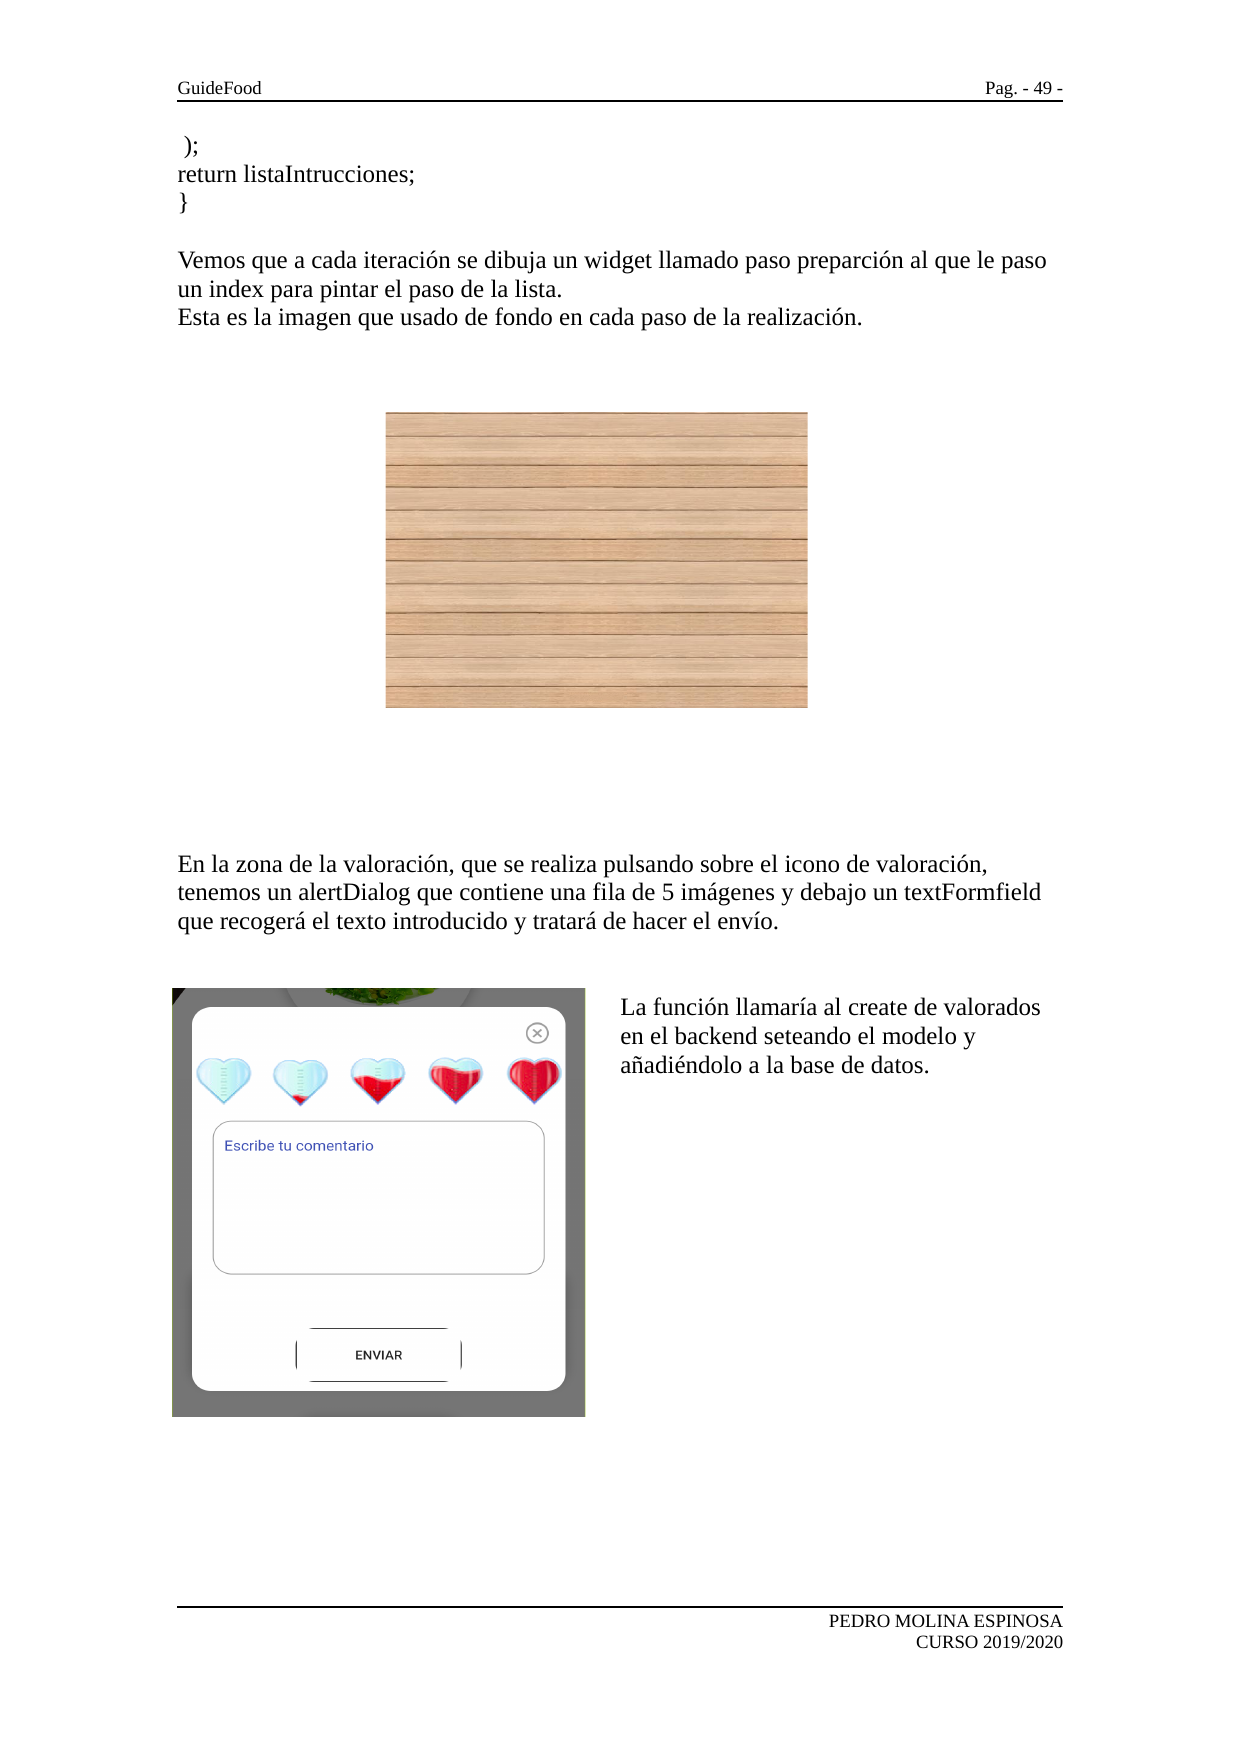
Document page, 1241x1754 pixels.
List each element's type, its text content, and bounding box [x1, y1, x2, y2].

text return listaIntrucciones; [177, 159, 1063, 187]
text La función llamaría al create de valorados en el backend seteando el modelo y añadiéndolo a la base de datos. [620, 992, 1063, 1079]
text En la zona de la valoración, que se realiza pulsando sobre el icono de valoración, tenemos un alertDialog que contiene una fila de 5 imágenes y debajo un textFormfield que recogerá el texto introducido y tratará de hacer el envío. [177, 849, 1063, 935]
text } [177, 187, 1063, 216]
picture [385, 412, 808, 708]
text Vemos que a cada iteración se dibuja un widget llamado paso preparción al que le paso un index para pintar el paso de la lista. [177, 245, 1063, 302]
text ); [177, 130, 1063, 159]
picture [172, 988, 586, 1417]
text Esta es la imagen que usado de fondo en cada paso de la realización. [177, 302, 1063, 331]
